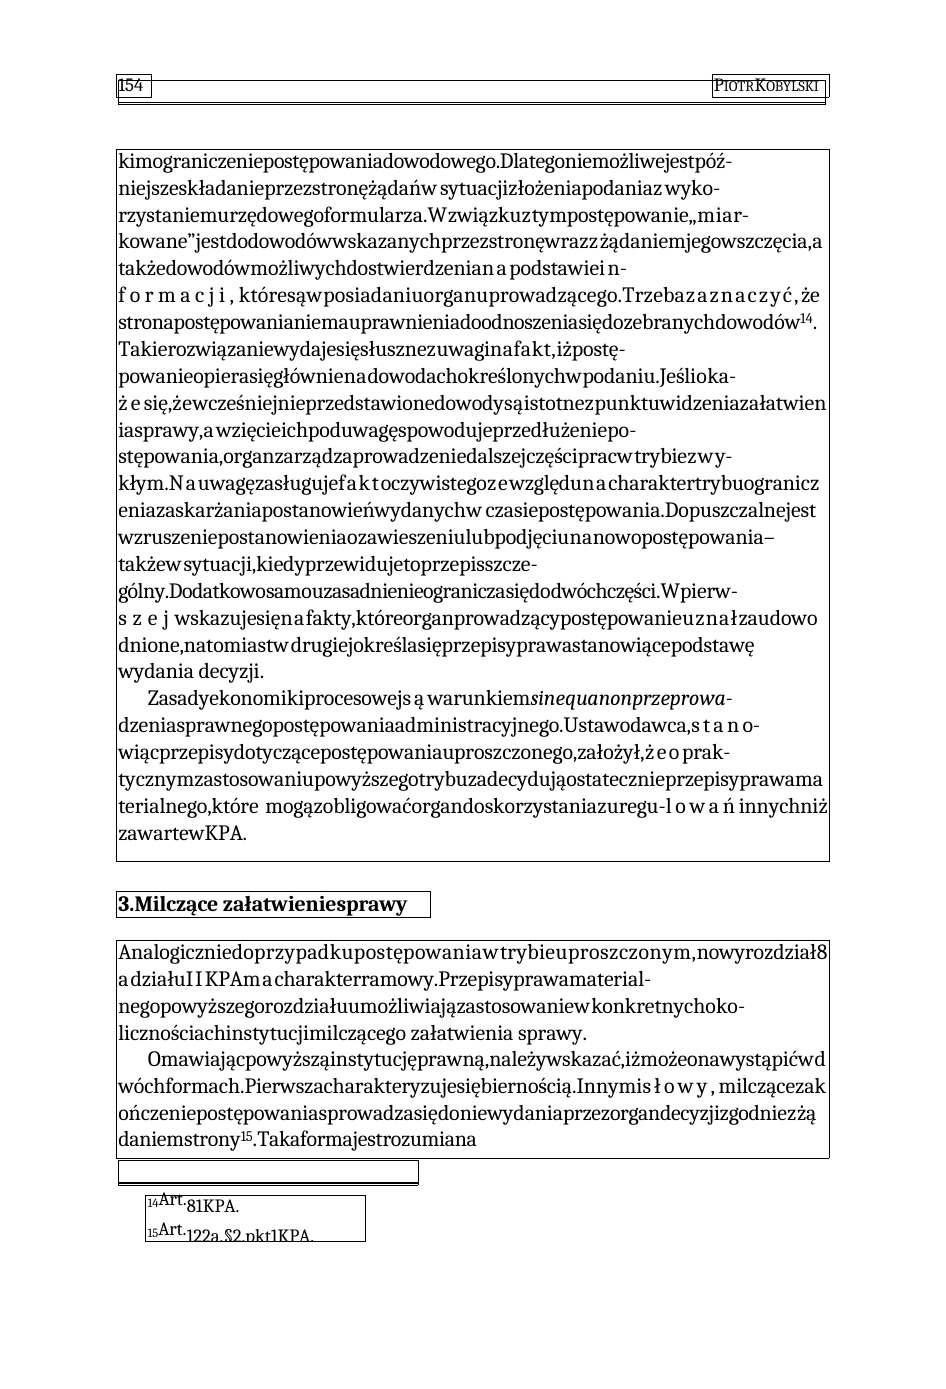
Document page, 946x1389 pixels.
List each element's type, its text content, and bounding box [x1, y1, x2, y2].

text [118, 75, 151, 80]
text PIOTRKOBYLSKI [714, 75, 829, 96]
text 154 [119, 81, 151, 96]
text 3.Milczące załatwieniesprawy [118, 892, 430, 916]
text Omawiającpowyższąinstytucjęprawną,należywskazać,iżmożeonawystąpićwdwóchformach.Pierwszacharakteryzujesiębiernością.Innymisłowy,milczącezakończeniepostępowaniasprowadzasiędoniewydaniaprzezorgandecyzjizgodniezżądaniemstrony15.Takaformajestrozumiana [118, 1047, 827, 1152]
text 15Art.122a,§2,pkt1KPA. [148, 1218, 365, 1241]
text Zasadyekonomikiprocesowejsąwarunkiemsinequanonprzeprowa-dzeniasprawnegopostępowaniaadministracyjnego.Ustawodawca,stano-wiącprzepisydotyczącepostępowaniauproszczonego,założył,żeoprak-tycznymzastosowaniupowyższegotrybuzadecydująostatecznieprzepisyprawamaterialnego,które mogązobligowaćorgandoskorzystaniazuregu-lowańinnychniż zawartewKPA. [118, 686, 827, 846]
text 14Art.81KPA. [148, 1196, 365, 1217]
text Analogiczniedoprzypadkupostępowaniawtrybieuproszczonym,nowyrozdział8adziałuIIKPAmacharakterramowy.Przepisyprawamaterial-negopowyższegorozdziałuumożliwiajązastosowaniewkonkretnychoko-licznościachinstytucjimilczącego załatwienia sprawy. [118, 941, 827, 1045]
text kimograniczeniepostępowaniadowodowego.Dlategoniemożliwejestpóź-niejszeskładanieprzezstronężądańwsytuacjizłożeniapodaniazwyko-rzystaniemurzędowegoformularza.Wzwiązkuztympostępowanie„miar-kowane”jestdodowodówwskazanychprzezstronęwrazzżądaniemjegowszczęcia,atakżedowodówmożliwychdostwierdzenianapodstawiein-formacji,któresąwposiadaniuorganuprowadzącego.Trzebazaznaczyć,żestronapostępowanianiemauprawnieniadoodnoszeniasiędozebranychdowodów14.Takierozwiązaniewydajesięsłusznezuwaginafakt,iżpostę-powanieopierasięgłównienadowodachokreślonychwpodaniu.Jeślioka-żesię,żewcześniejnieprzedstawionedowodysąistotnezpunktuwidzeniazałatwieniasprawy,awzięcieichpoduwagęspowodujeprzedłużeniepo-stępowania,organzarządzaprowadzeniedalszejczęścipracwtrybiezwy-kłym.Nauwagęzasługujefaktoczywistegozewzględunacharaktertrybuograniczeniazaskarżaniapostanowieńwydanychwczasiepostępowania.Dopuszczalnejestwzruszeniepostanowieniaozawieszeniulubpodjęciunanowopostępowania–takżewsytuacji,kiedyprzewidujetoprzepisszcze-gólny.Dodatkowosamouzasadnienieograniczasiędodwóchczęści.Wpierw-szejwskazujesięnafakty,któreorganprowadzącypostępowanieuznałzaudowodnione,natomiastwdrugiejokreślasięprzepisyprawastanowiącepodstawę wydania decyzji. [118, 150, 828, 684]
